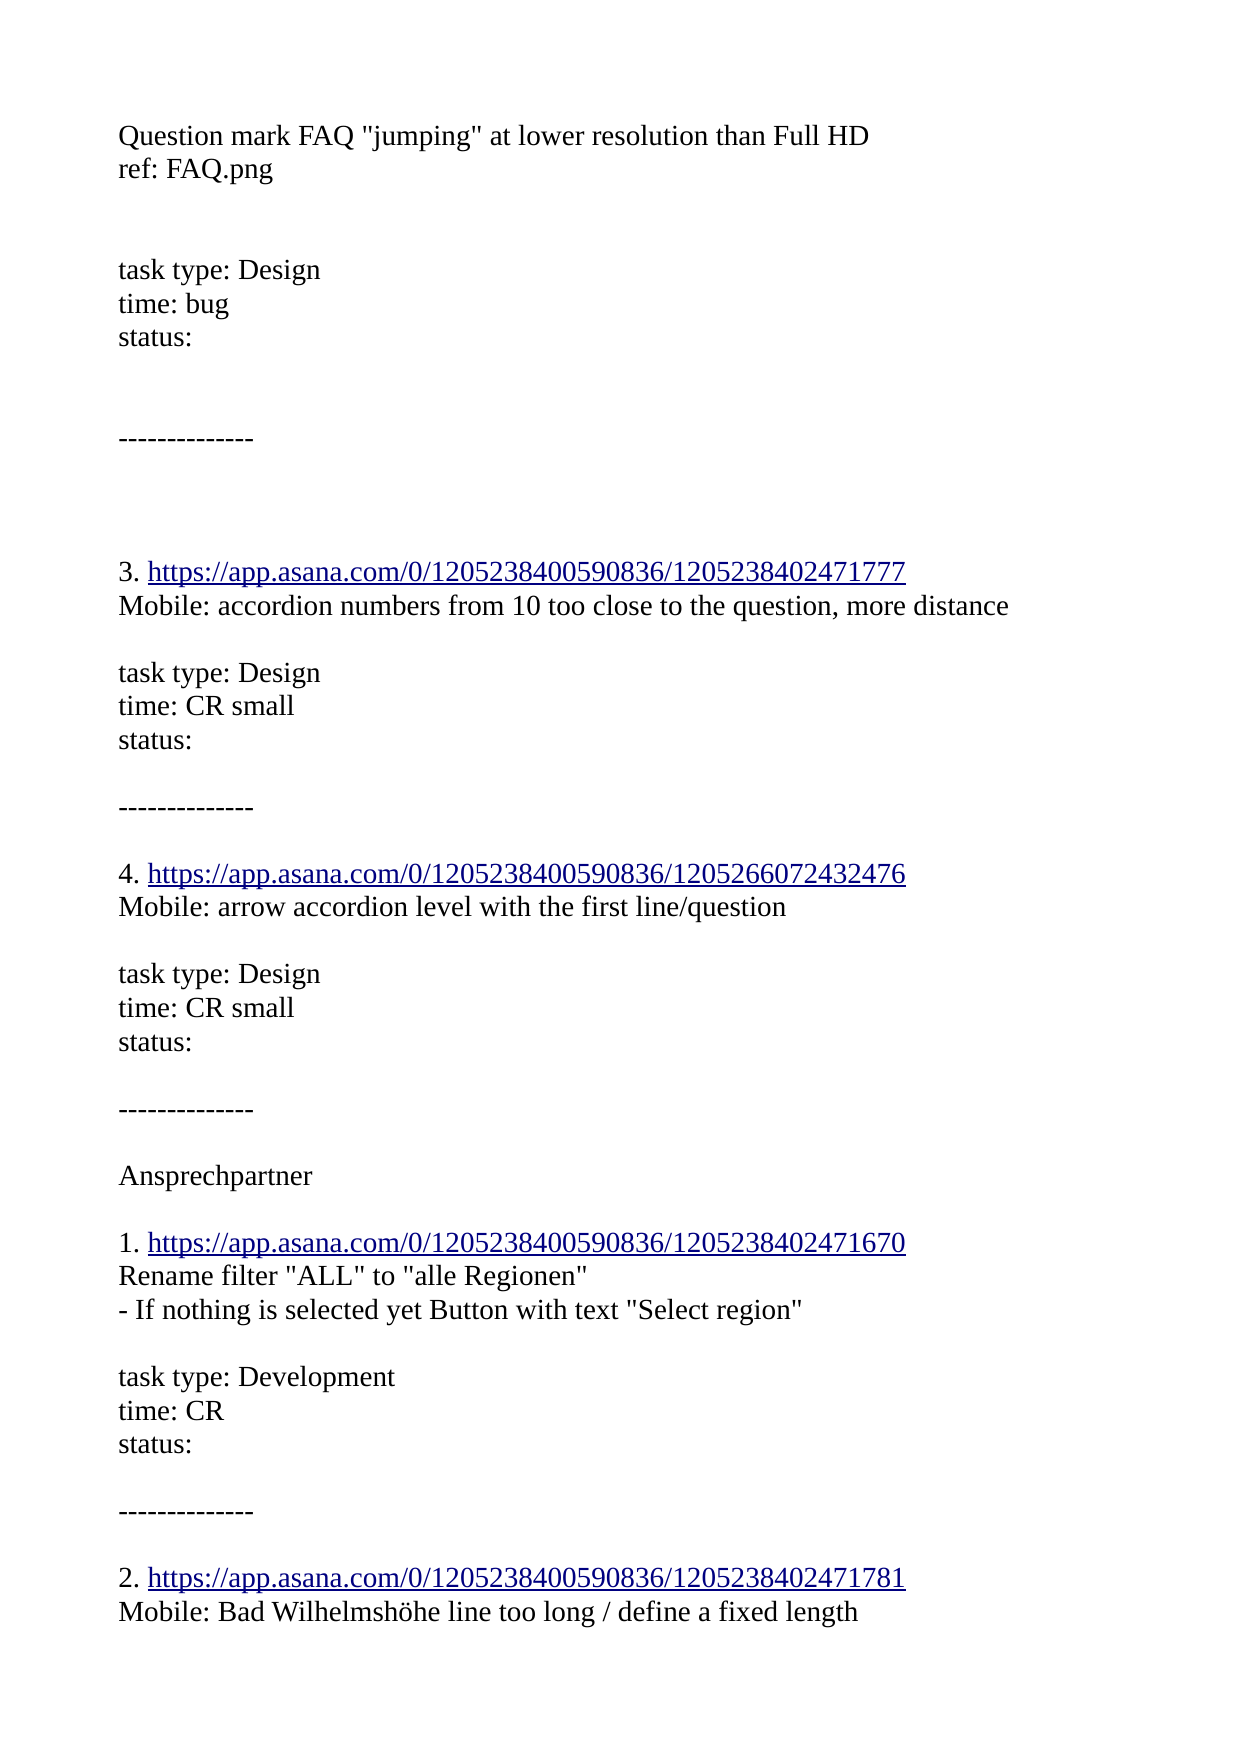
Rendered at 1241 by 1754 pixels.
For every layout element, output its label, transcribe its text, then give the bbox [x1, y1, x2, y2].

text status: [118, 722, 1122, 755]
text - If nothing is selected yet Button with text "Select region" [118, 1292, 1122, 1326]
text 2. https://app.asana.com/0/1205238400590836/1205238402471781 [118, 1560, 1122, 1594]
text Mobile: Bad Wilhelmshöhe line too long / define a fixed length [118, 1594, 1122, 1627]
text time: bug [118, 286, 1122, 319]
text task type: Design [118, 957, 1122, 990]
text -------------- [118, 789, 1122, 822]
text -------------- [118, 1091, 1122, 1124]
text time: CR small [118, 688, 1122, 722]
text task type: Design [118, 655, 1122, 688]
text ref: FAQ.png [118, 152, 1122, 185]
text Ansprechpartner [118, 1158, 1122, 1191]
text 3. https://app.asana.com/0/1205238400590836/1205238402471777 [118, 554, 1122, 588]
text 4. https://app.asana.com/0/1205238400590836/1205266072432476 [118, 856, 1122, 889]
text task type: Design [118, 252, 1122, 286]
text status: [118, 1426, 1122, 1460]
text Question mark FAQ "jumping" at lower resolution than Full HD [118, 118, 1122, 152]
text task type: Development [118, 1359, 1122, 1393]
text time: CR small [118, 990, 1122, 1024]
text Rename filter "ALL" to "alle Regionen" [118, 1258, 1122, 1292]
text Mobile: accordion numbers from 10 too close to the question, more distance [118, 588, 1122, 621]
text status: [118, 319, 1122, 353]
text status: [118, 1024, 1122, 1057]
text time: CR [118, 1393, 1122, 1426]
text -------------- [118, 1493, 1122, 1527]
text Mobile: arrow accordion level with the first line/question [118, 889, 1122, 923]
text -------------- [118, 420, 1122, 453]
text 1. https://app.asana.com/0/1205238400590836/1205238402471670 [118, 1225, 1122, 1258]
